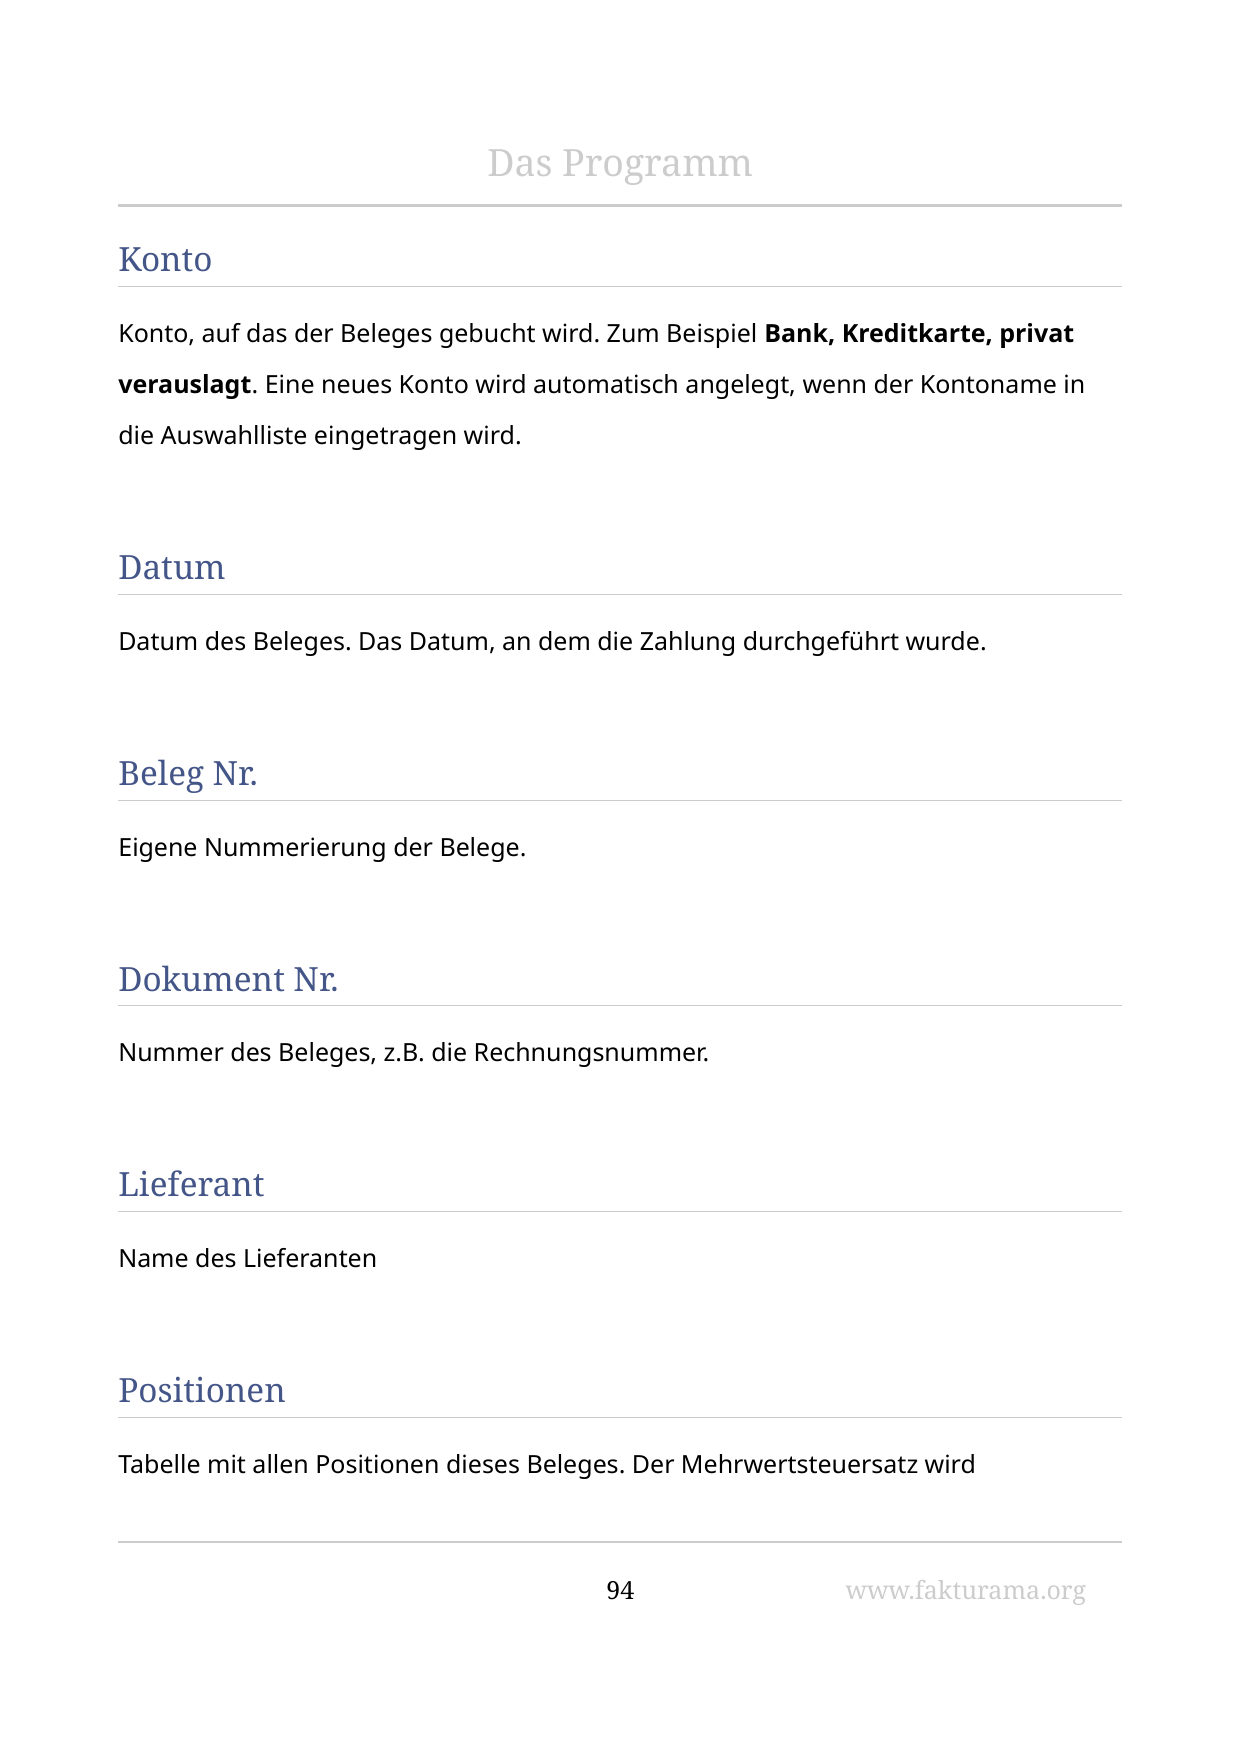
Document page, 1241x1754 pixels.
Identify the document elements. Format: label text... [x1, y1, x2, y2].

text Tabelle mit allen Positionen dieses Beleges. Der Mehrwertsteuersatz wird [118, 1447, 1122, 1481]
subtitle Positionen [118, 1367, 1122, 1417]
subtitle Dokument Nr. [118, 955, 1122, 1005]
text Datum des Beleges. Das Datum, an dem die Zahlung durchgeführt wurde. [118, 624, 1122, 658]
subtitle Lieferant [118, 1161, 1122, 1211]
subtitle Konto [118, 236, 1122, 286]
text Name des Lieferanten [118, 1241, 1122, 1275]
subtitle Beleg Nr. [118, 750, 1122, 800]
text Konto, auf das der Beleges gebucht wird. Zum Beispiel Bank, Kreditkarte, privat verauslagt. Eine neues Konto wird automatisch angelegt, wenn der Kontoname in die Auswahlliste eingetragen wird. [118, 316, 1122, 452]
text Nummer des Beleges, z.B. die Rechnungsnummer. [118, 1035, 1122, 1069]
subtitle Datum [118, 544, 1122, 594]
text Eigene Nummerierung der Belege. [118, 829, 1122, 863]
